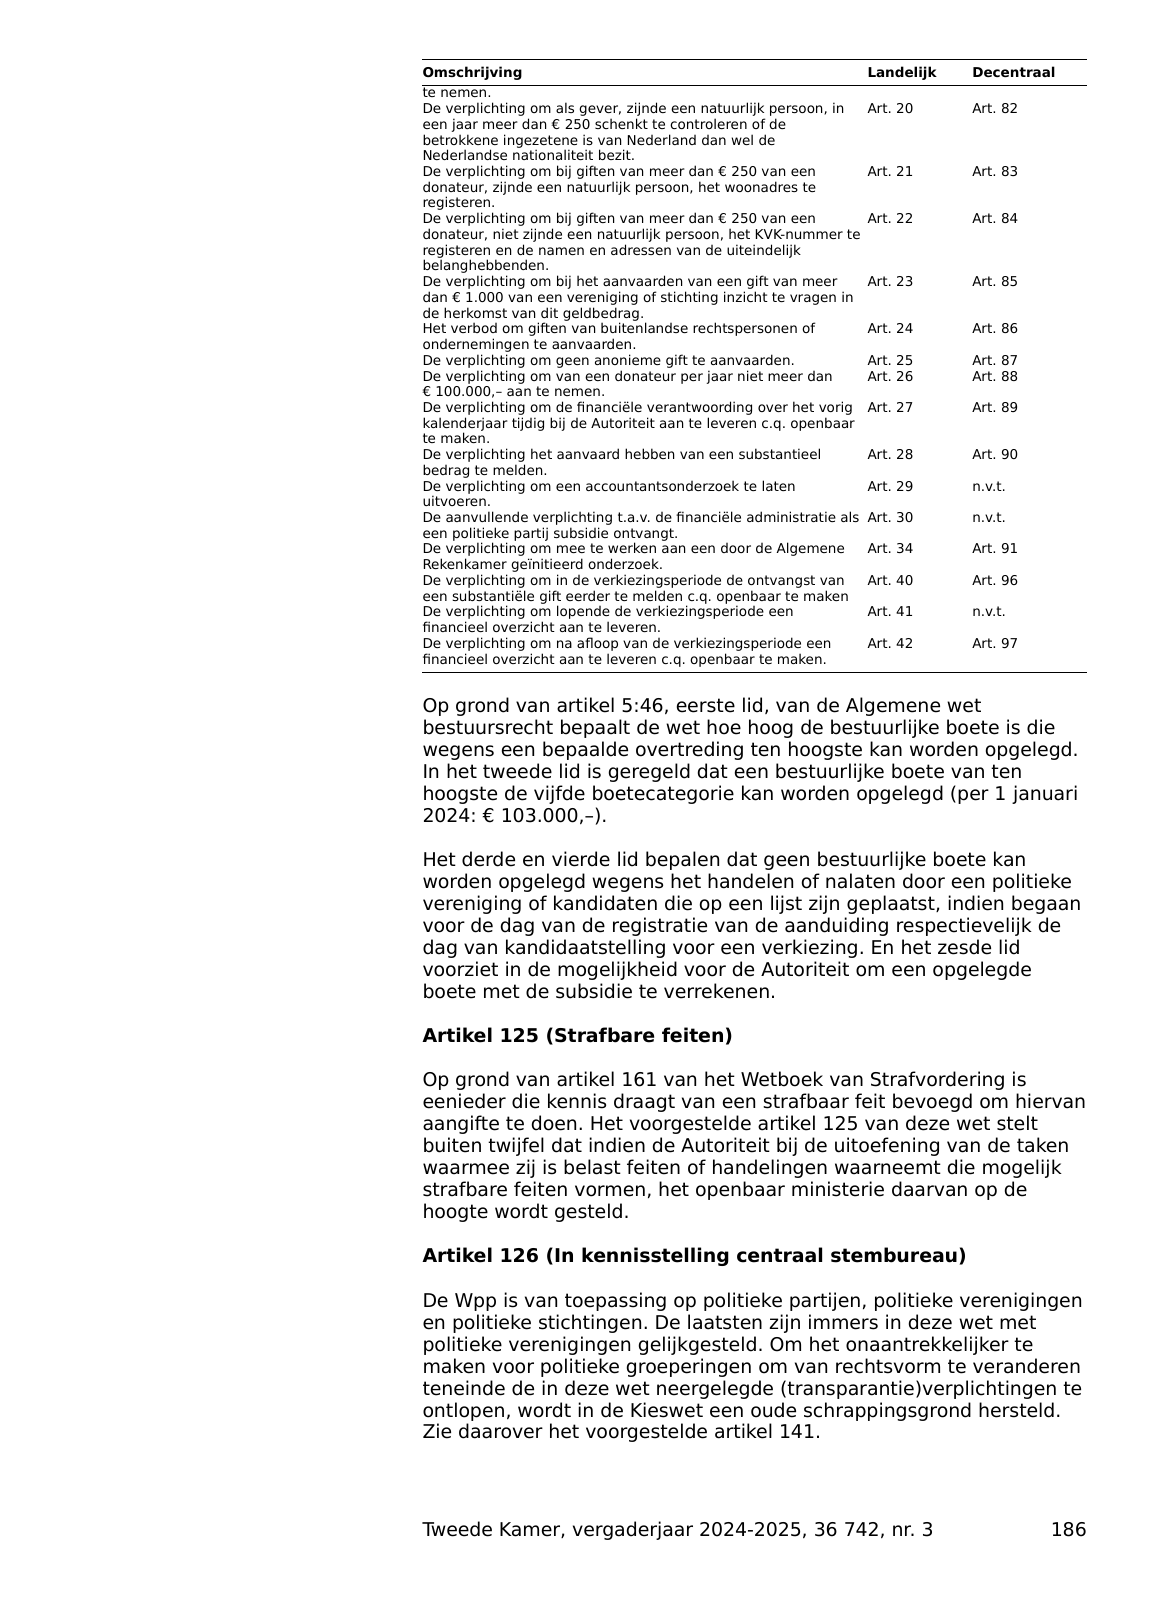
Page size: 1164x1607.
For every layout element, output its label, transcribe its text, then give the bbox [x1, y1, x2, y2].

table_header Landelijk [861, 60, 966, 85]
subtitle Artikel 126 (In kennisstelling centraal stembureau) [422, 1245, 1087, 1267]
table_cell Art. 20 [861, 101, 966, 164]
table_cell De verplichting om in de verkiezingsperiode de ontvangst van een substantiële gift eerder te melden c.q. openbaar te maken [422, 573, 861, 604]
table_cell Art. 24 [861, 321, 966, 353]
table_cell Art. 91 [966, 541, 1087, 573]
table_cell Art. 97 [966, 636, 1087, 672]
table_cell Art. 40 [861, 573, 966, 604]
table_cell Art. 84 [966, 211, 1087, 274]
table_cell De verplichting om van een donateur per jaar niet meer dan € 100.000,– aan te nemen. [422, 368, 861, 400]
table_cell Art. 83 [966, 164, 1087, 211]
table_cell De verplichting om geen anonieme gift te aanvaarden. [422, 353, 861, 368]
table_cell Art. 26 [861, 368, 966, 400]
table_cell [966, 86, 1087, 101]
table_cell De verplichting om mee te werken aan een door de Algemene Rekenkamer geïnitieerd onderzoek. [422, 541, 861, 573]
table_cell Art. 22 [861, 211, 966, 274]
table_cell te nemen. [422, 86, 861, 101]
table_cell Art. 86 [966, 321, 1087, 353]
table_cell Art. 85 [966, 274, 1087, 321]
table_cell De aanvullende verplichting t.a.v. de financiële administratie als een politieke partij subsidie ontvangt. [422, 510, 861, 541]
text De Wpp is van toepassing op politieke partijen, politieke verenigingen en politieke stichtingen. De laatsten zijn immers in deze wet met politieke verenigingen gelijkgesteld. Om het onaantrekkelijker te maken voor politieke groeperingen om van rechtsvorm te veranderen teneinde de in deze wet neergelegde (transparantie)verplichtingen te ontlopen, wordt in de Kieswet een oude schrappingsgrond hersteld. Zie daarover het voorgestelde artikel 141. [422, 1289, 1087, 1443]
table_cell [861, 86, 966, 101]
table_cell Art. 90 [966, 447, 1087, 478]
table_cell n.v.t. [966, 479, 1087, 510]
table_cell De verplichting om lopende de verkiezingsperiode een financieel overzicht aan te leveren. [422, 604, 861, 636]
table_cell Art. 23 [861, 274, 966, 321]
table_cell Art. 41 [861, 604, 966, 636]
table_cell Art. 25 [861, 353, 966, 368]
table_header Decentraal [966, 60, 1087, 85]
table_cell n.v.t. [966, 604, 1087, 636]
table_cell Art. 34 [861, 541, 966, 573]
table_cell Art. 87 [966, 353, 1087, 368]
table_cell De verplichting om na afloop van de verkiezingsperiode een financieel overzicht aan te leveren c.q. openbaar te maken. [422, 636, 861, 672]
table_cell n.v.t. [966, 510, 1087, 541]
table_cell De verplichting om een accountantsonderzoek te laten uitvoeren. [422, 479, 861, 510]
table_cell De verplichting om bij giften van meer dan € 250 van een donateur, niet zijnde een natuurlijk persoon, het KVK-nummer te registeren en de namen en adressen van de uiteindelijk belanghebbenden. [422, 211, 861, 274]
text Het derde en vierde lid bepalen dat geen bestuurlijke boete kan worden opgelegd wegens het handelen of nalaten door een politieke vereniging of kandidaten die op een lijst zijn geplaatst, indien begaan voor de dag van de registratie van de aanduiding respectievelijk de dag van kandidaatstelling voor een verkiezing. En het zesde lid voorziet in de mogelijkheid voor de Autoriteit om een opgelegde boete met de subsidie te verrekenen. [422, 849, 1087, 1003]
table_header Omschrijving [422, 60, 861, 85]
table_cell Art. 82 [966, 101, 1087, 164]
table_cell Art. 28 [861, 447, 966, 478]
text Op grond van artikel 161 van het Wetboek van Strafvordering is eenieder die kennis draagt van een strafbaar feit bevoegd om hiervan aangifte te doen. Het voorgestelde artikel 125 van deze wet stelt buiten twijfel dat indien de Autoriteit bij de uitoefening van de taken waarmee zij is belast feiten of handelingen waarneemt die mogelijk strafbare feiten vormen, het openbaar ministerie daarvan op de hoogte wordt gesteld. [422, 1069, 1087, 1223]
table_cell Art. 30 [861, 510, 966, 541]
table_cell Art. 21 [861, 164, 966, 211]
table_cell De verplichting om de financiële verantwoording over het vorig kalenderjaar tijdig bij de Autoriteit aan te leveren c.q. openbaar te maken. [422, 400, 861, 447]
table_cell De verplichting het aanvaard hebben van een substantieel bedrag te melden. [422, 447, 861, 478]
table_cell De verplichting om bij giften van meer dan € 250 van een donateur, zijnde een natuurlijk persoon, het woonadres te registeren. [422, 164, 861, 211]
text Op grond van artikel 5:46, eerste lid, van de Algemene wet bestuursrecht bepaalt de wet hoe hoog de bestuurlijke boete is die wegens een bepaalde overtreding ten hoogste kan worden opgelegd. In het tweede lid is geregeld dat een bestuurlijke boete van ten hoogste de vijfde boetecategorie kan worden opgelegd (per 1 januari 2024: € 103.000,–). [422, 695, 1087, 827]
table_cell De verplichting om als gever, zijnde een natuurlijk persoon, in een jaar meer dan € 250 schenkt te controleren of de betrokkene ingezetene is van Nederland dan wel de Nederlandse nationaliteit bezit. [422, 101, 861, 164]
subtitle Artikel 125 (Strafbare feiten) [422, 1025, 1087, 1047]
table_cell Art. 42 [861, 636, 966, 672]
table_cell Art. 89 [966, 400, 1087, 447]
table_cell Art. 88 [966, 368, 1087, 400]
table_cell Art. 96 [966, 573, 1087, 604]
table_cell Art. 27 [861, 400, 966, 447]
table_cell De verplichting om bij het aanvaarden van een gift van meer dan € 1.000 van een vereniging of stichting inzicht te vragen in de herkomst van dit geldbedrag. [422, 274, 861, 321]
table_cell Art. 29 [861, 479, 966, 510]
table_cell Het verbod om giften van buitenlandse rechtspersonen of ondernemingen te aanvaarden. [422, 321, 861, 353]
